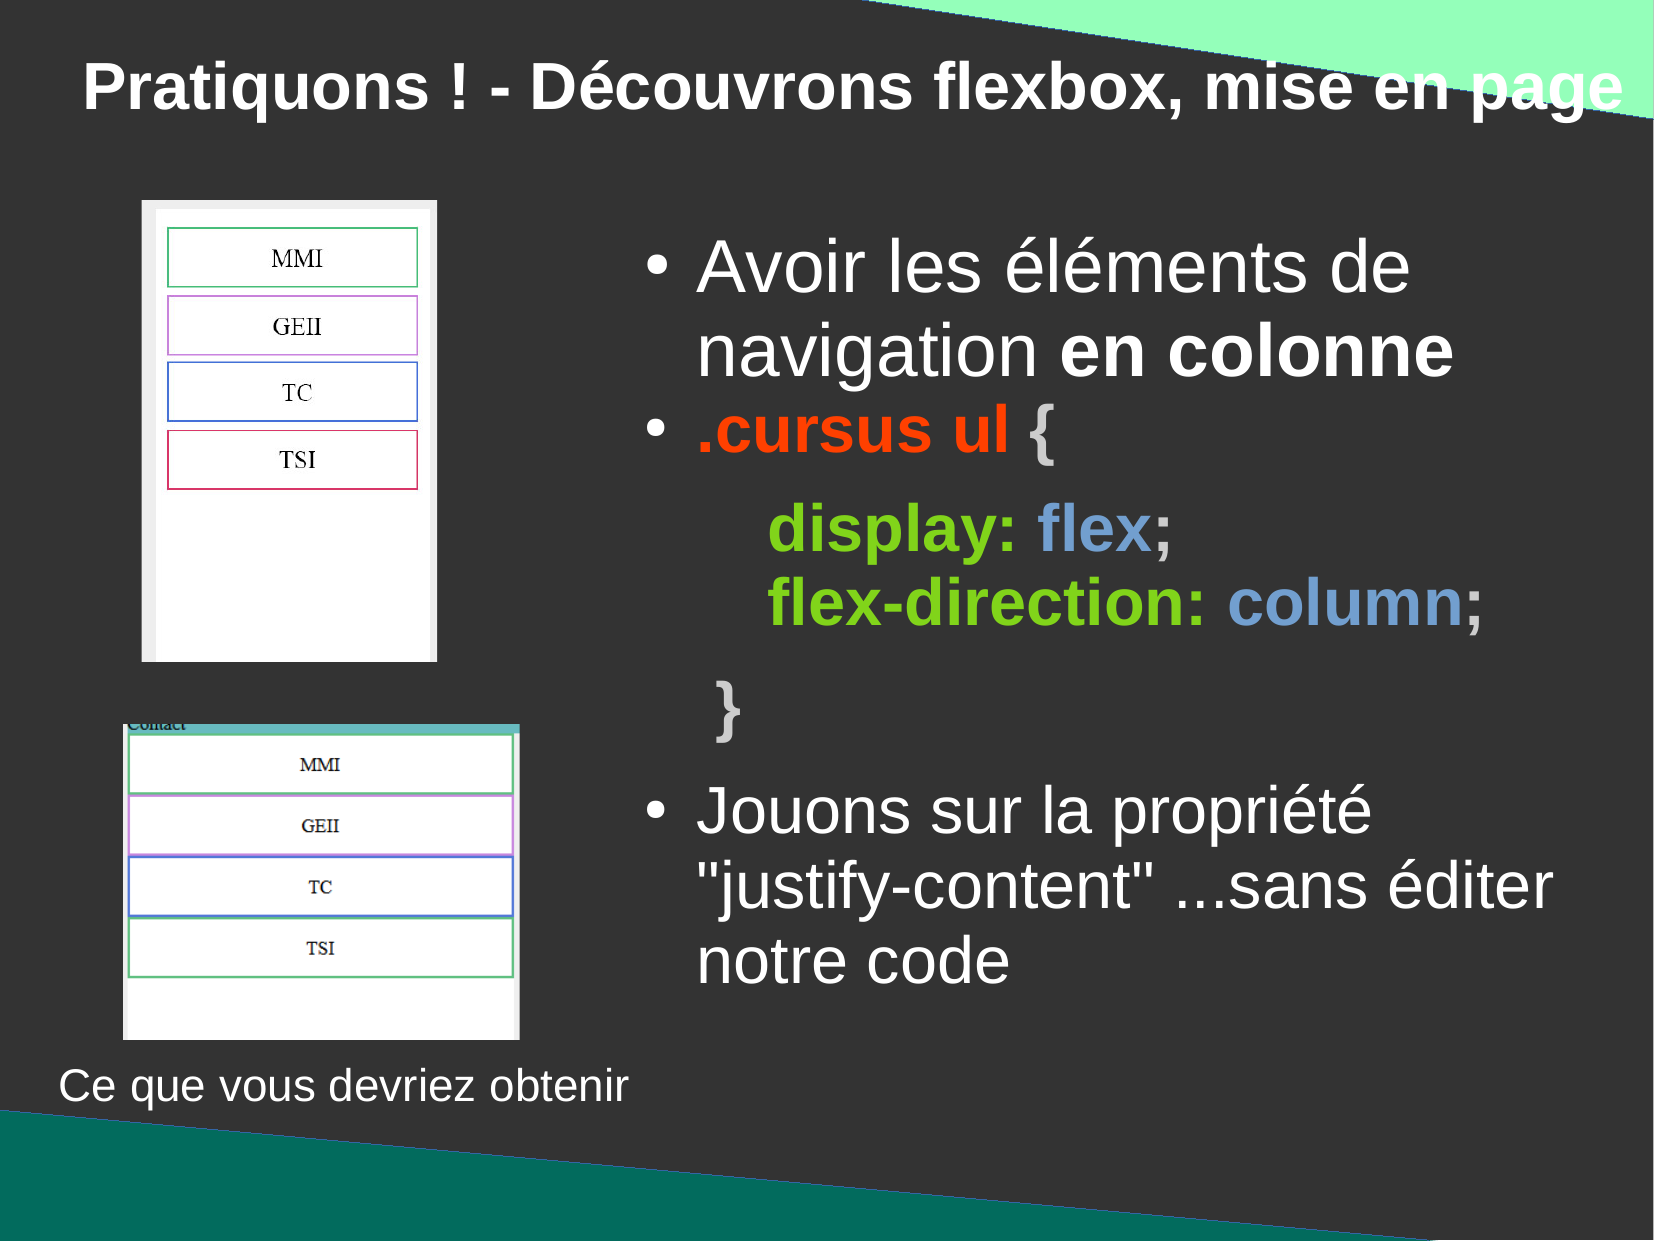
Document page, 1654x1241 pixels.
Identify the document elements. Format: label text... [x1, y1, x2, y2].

picture [123, 724, 520, 1040]
picture [141, 200, 438, 662]
list Avoir les éléments de navigation en colonne .cursus ul { display: flex; flex-direction: column; } Jouons sur la propriété "justify‑content" ...sans éditer notre code [625, 224, 1619, 1016]
title Pratiquons ! - Découvrons flexbox, mise en page [82, 49, 1630, 142]
title Ce que vous devriez obtenir [59, 1059, 638, 1229]
text_box [862, 0, 1654, 120]
